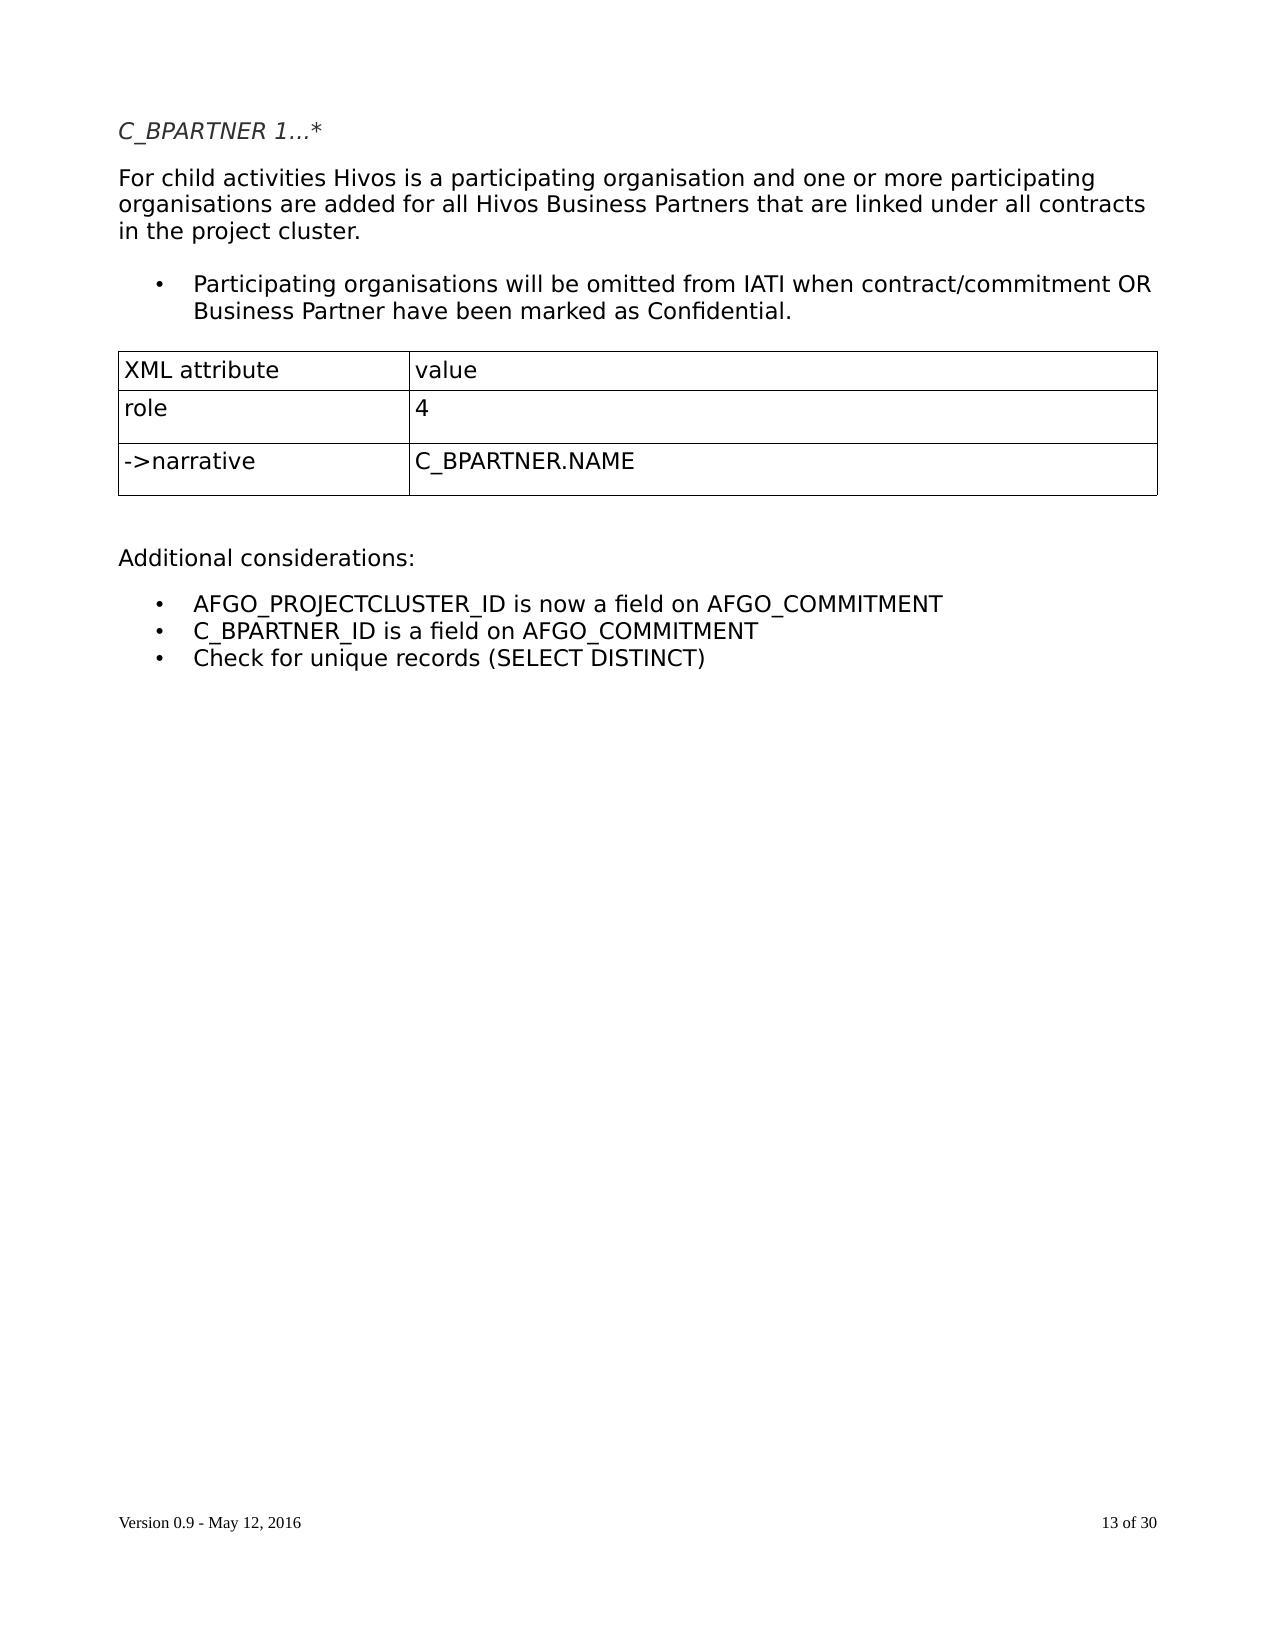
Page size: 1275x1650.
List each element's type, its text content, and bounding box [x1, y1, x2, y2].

table_header XML attribute [119, 352, 409, 389]
list Participating organisations will be omitted from IATI when contract/commitment OR Business Partner have been marked as Confidential. [156, 271, 1157, 351]
table_cell ->narrative [119, 444, 409, 495]
table_cell C_BPARTNER.NAME [410, 444, 1157, 495]
list AFGO_PROJECTCLUSTER_ID is now a field on AFGO_COMMITMENT [156, 591, 1157, 618]
list Check for unique records (SELECT DISTINCT) [156, 645, 1157, 671]
text C_BPARTNER 1...* [118, 118, 1157, 145]
table_cell role [119, 391, 409, 442]
text For child activities Hivos is a participating organisation and one or more participating organisations are added for all Hivos Business Partners that are linked under all contracts in the project cluster. [118, 165, 1157, 271]
table_cell 4 [410, 391, 1157, 442]
text Additional considerations: [118, 545, 1157, 572]
table_header value [410, 352, 1157, 389]
list C_BPARTNER_ID is a field on AFGO_COMMITMENT [156, 618, 1157, 645]
